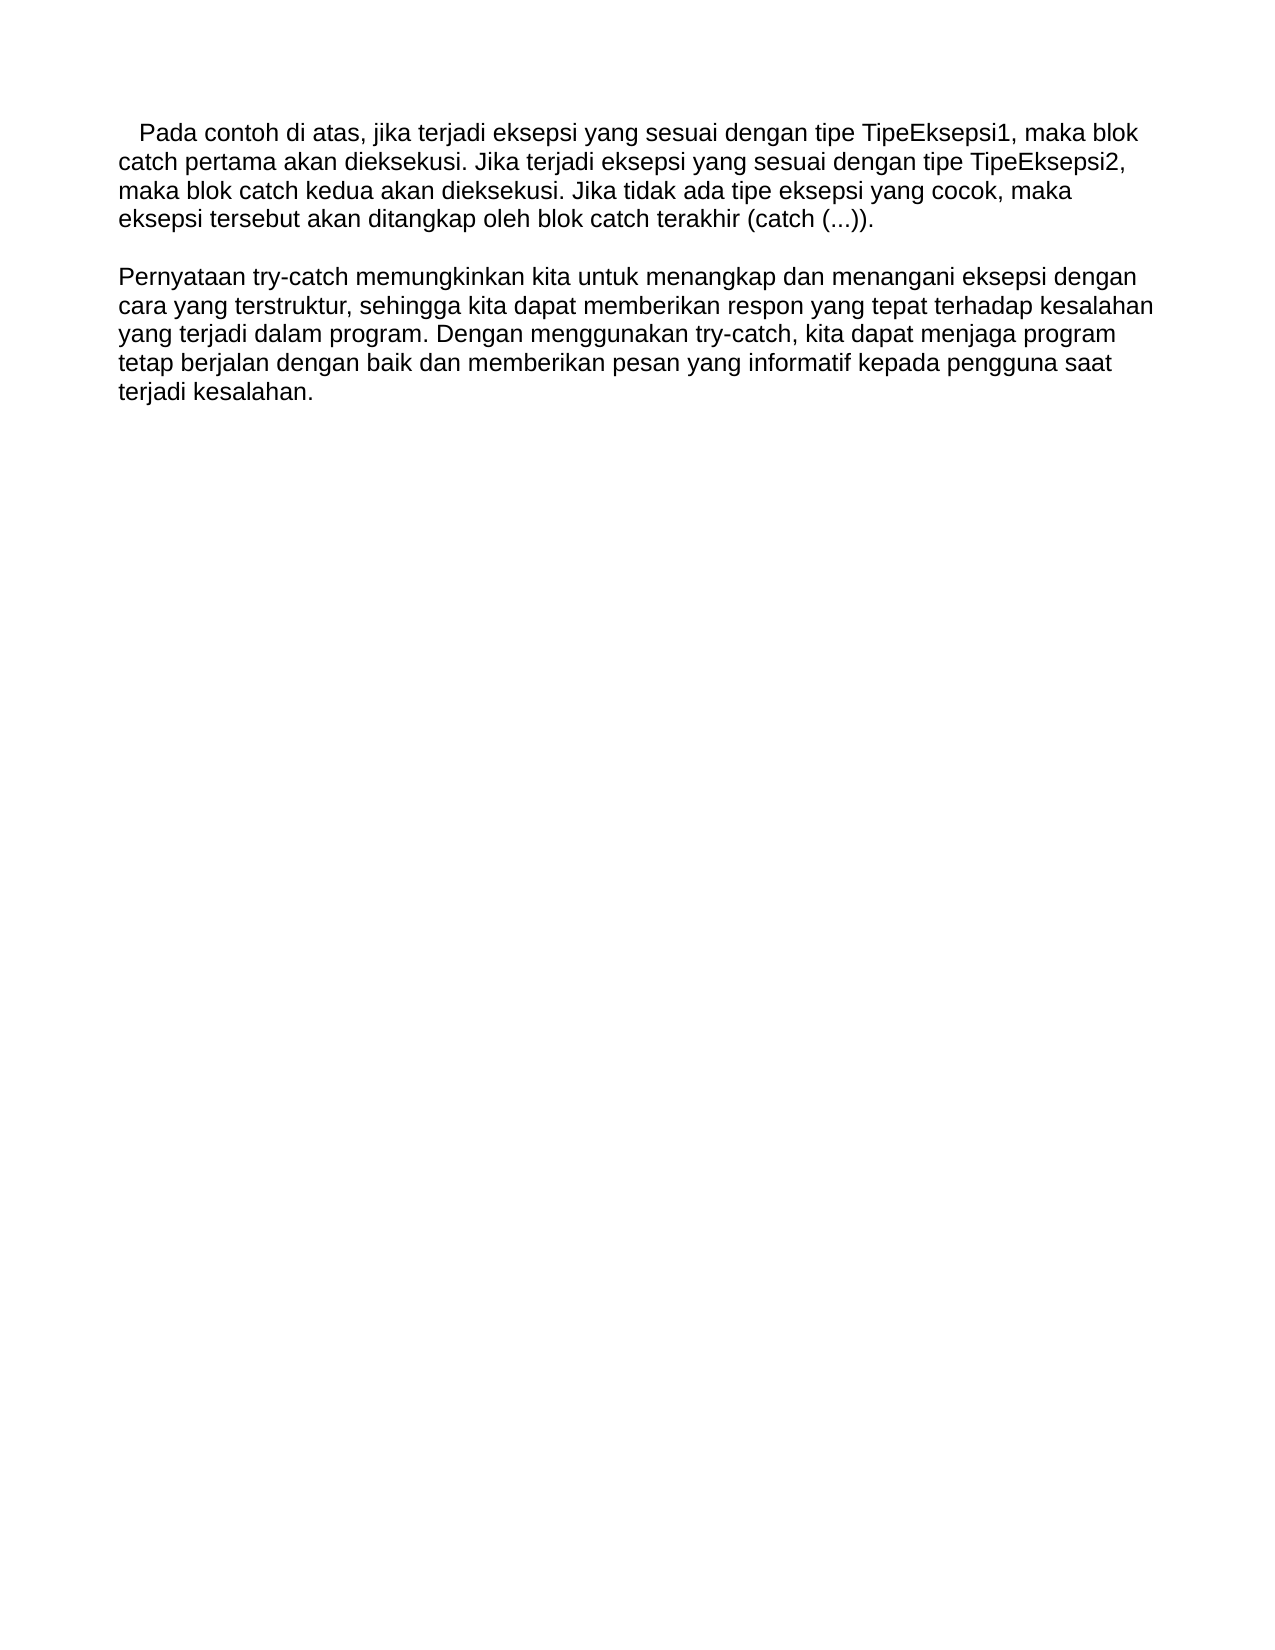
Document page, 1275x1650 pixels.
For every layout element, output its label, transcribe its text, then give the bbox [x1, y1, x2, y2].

text Pernyataan try-catch memungkinkan kita untuk menangkap dan menangani eksepsi dengan cara yang terstruktur, sehingga kita dapat memberikan respon yang tepat terhadap kesalahan yang terjadi dalam program. Dengan menggunakan try-catch, kita dapat menjaga program tetap berjalan dengan baik dan memberikan pesan yang informatif kepada pengguna saat terjadi kesalahan. [118, 262, 1157, 406]
text Pada contoh di atas, jika terjadi eksepsi yang sesuai dengan tipe TipeEksepsi1, maka blok catch pertama akan dieksekusi. Jika terjadi eksepsi yang sesuai dengan tipe TipeEksepsi2, maka blok catch kedua akan dieksekusi. Jika tidak ada tipe eksepsi yang cocok, maka eksepsi tersebut akan ditangkap oleh blok catch terakhir (catch (...)). [118, 118, 1157, 233]
